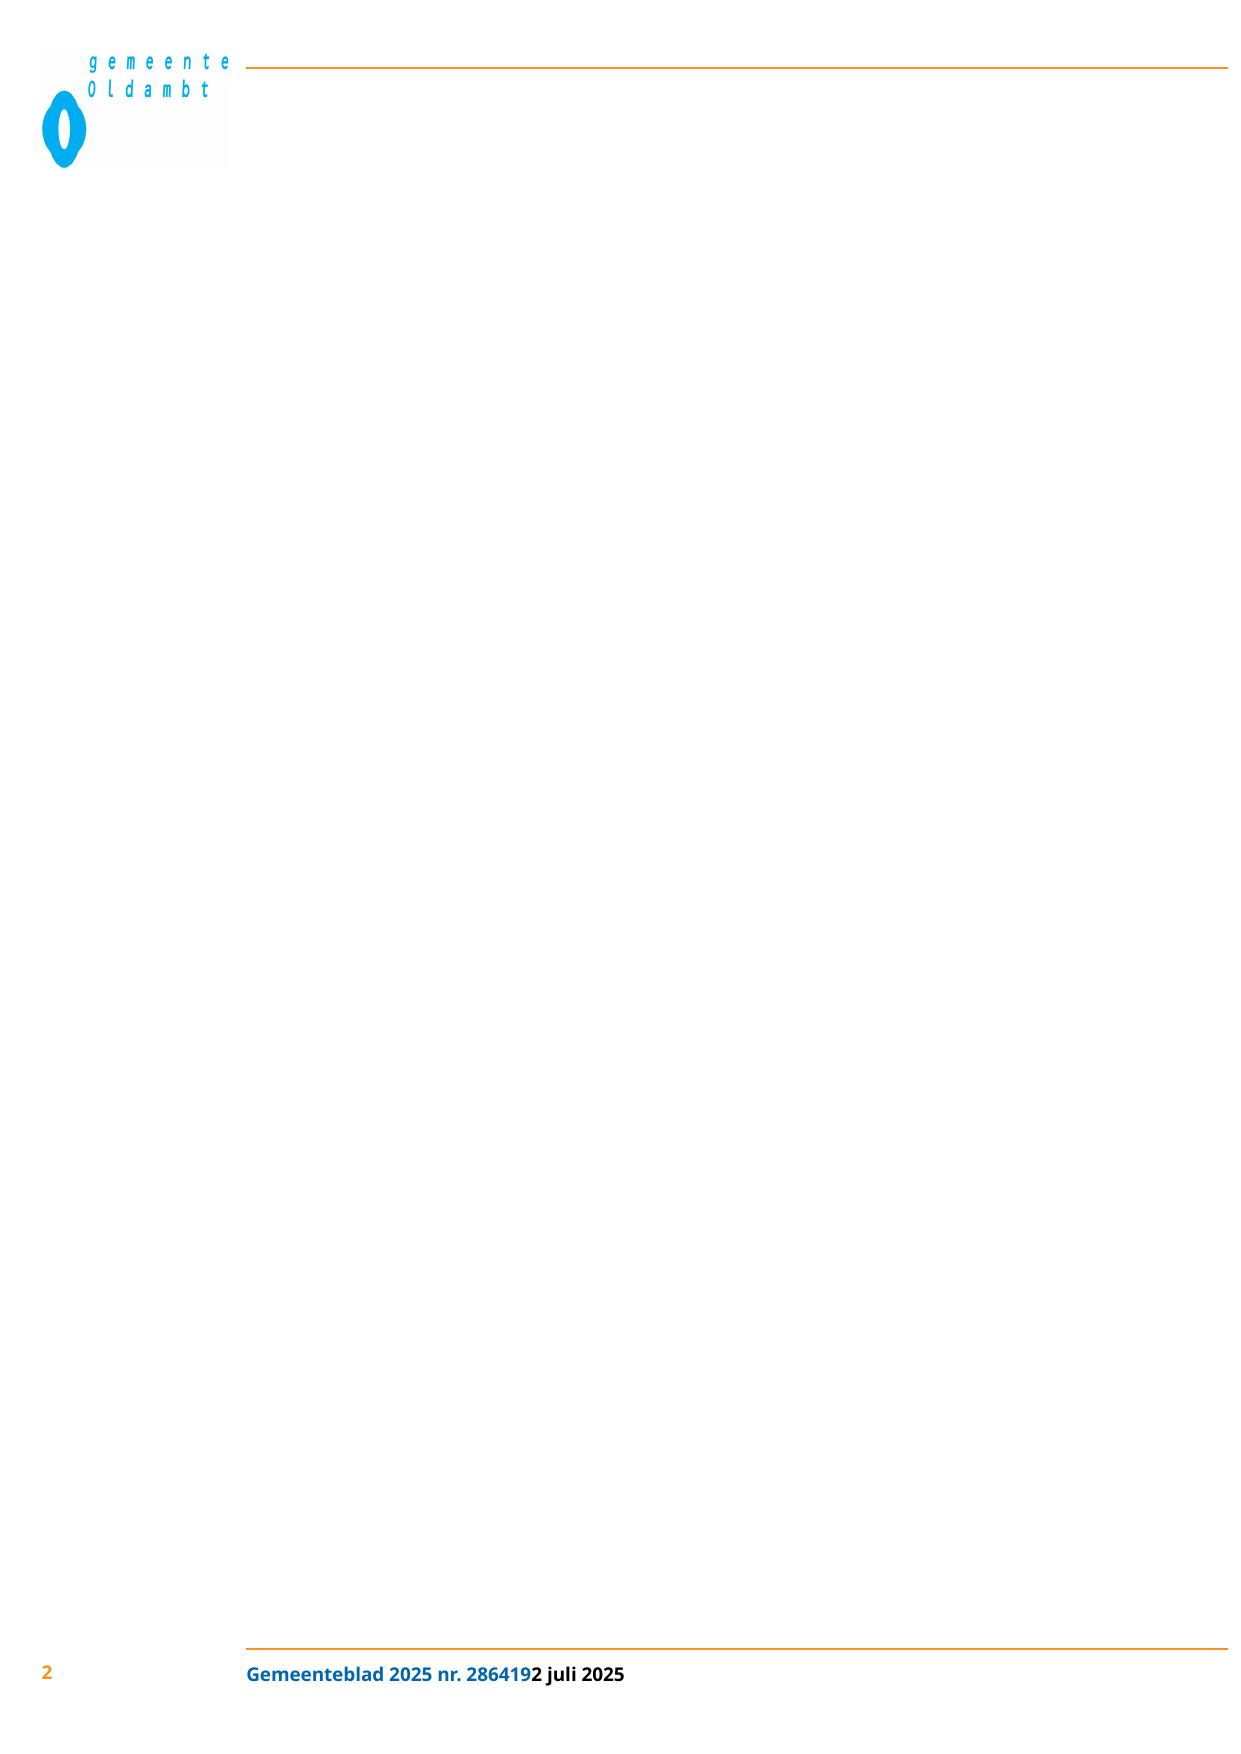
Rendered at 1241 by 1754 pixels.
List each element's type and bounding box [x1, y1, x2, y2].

picture [41, 47, 231, 172]
